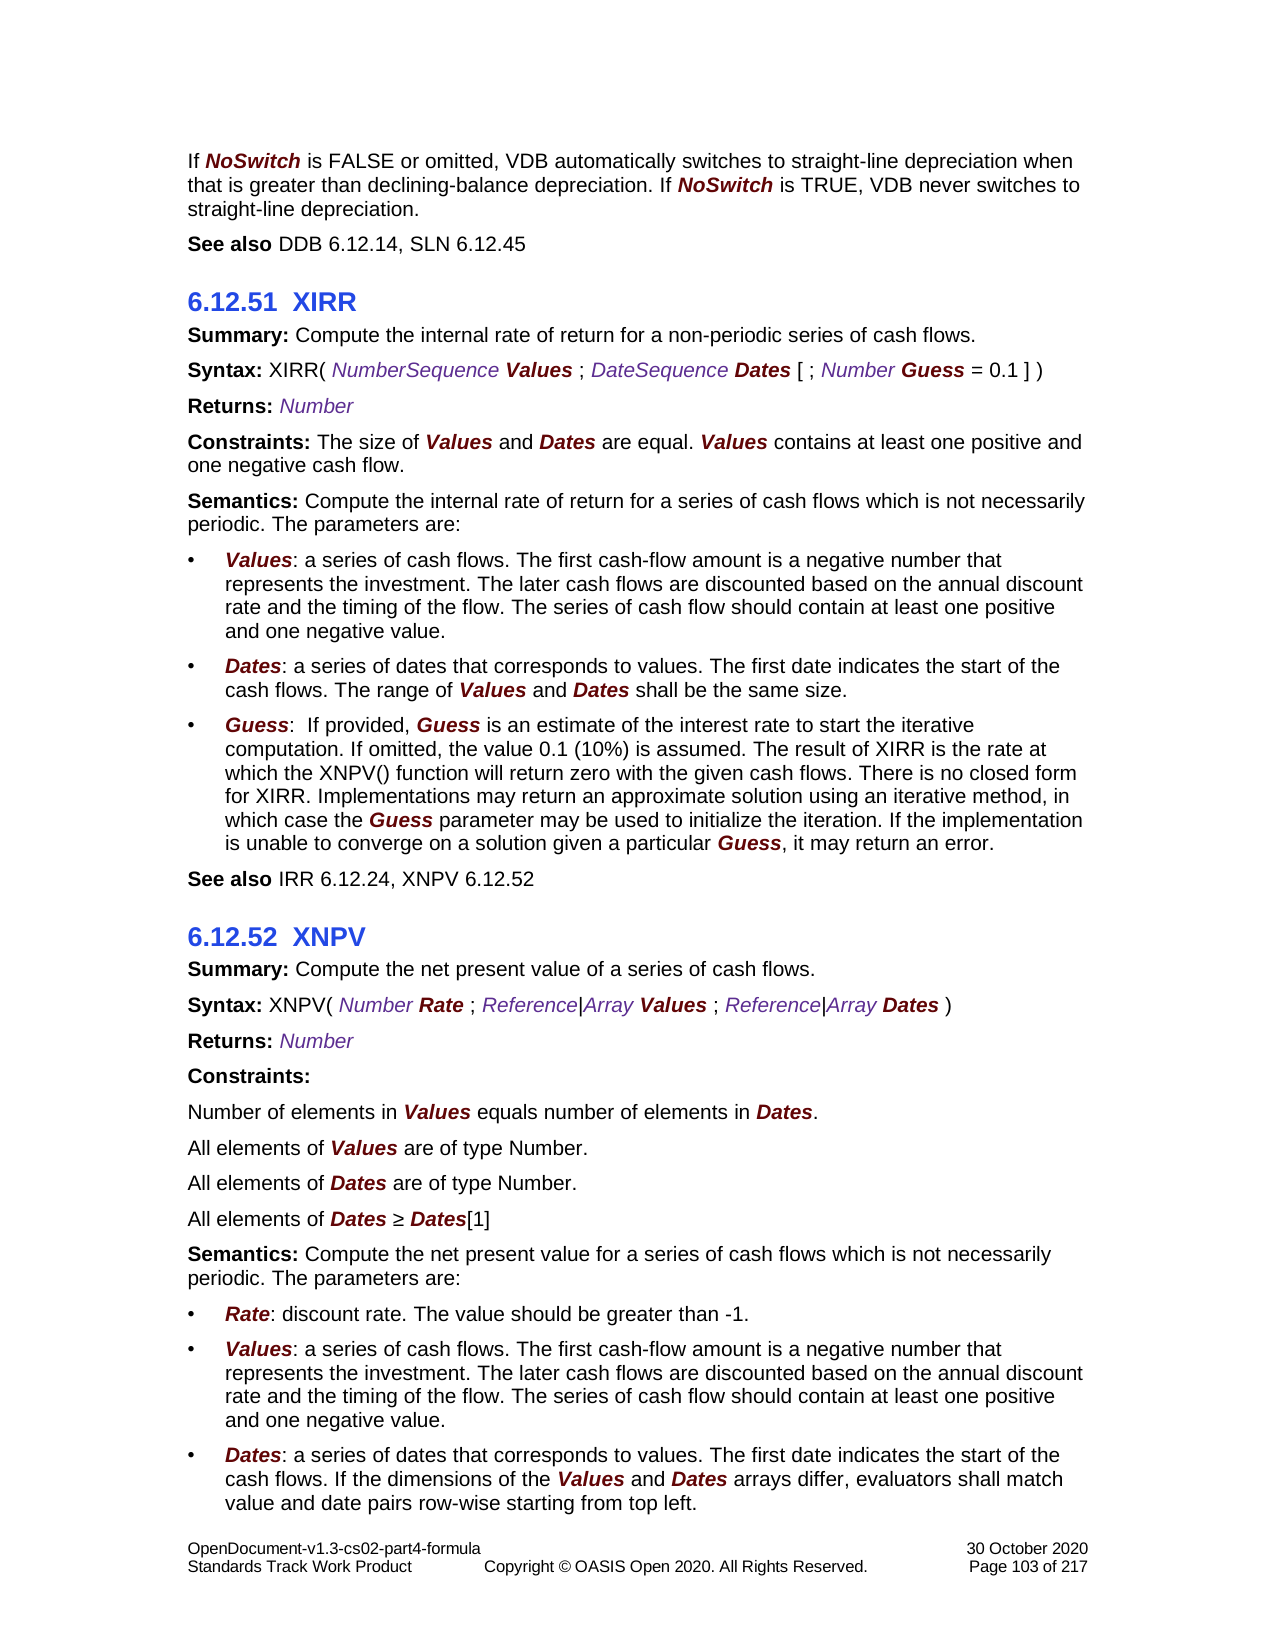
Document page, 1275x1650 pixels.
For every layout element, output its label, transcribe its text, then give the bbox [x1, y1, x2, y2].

text Returns: Number [187, 1029, 1088, 1053]
text Summary: Compute the internal rate of return for a non-periodic series of cash flows. [187, 323, 1088, 347]
text Returns: Number [187, 394, 1088, 418]
text Semantics: Compute the internal rate of return for a series of cash flows which is not necessarily periodic. The parameters are: [187, 489, 1088, 536]
list Values: a series of cash flows. The first cash-flow amount is a negative number that represents the investment. The later cash flows are discounted based on the annual discount rate and the timing of the flow. The series of cash flow should contain at least one positive and one negative value. [187, 1338, 1088, 1432]
text Number of elements in Values equals number of elements in Dates. [187, 1100, 1088, 1124]
text Summary: Compute the net present value of a series of cash flows. [187, 958, 1088, 981]
text See also IRR 6.12.24, XNPV 6.12.52 [187, 867, 1088, 891]
text Syntax: XNPV( Number Rate ; Reference|Array Values ; Reference|Array Dates ) [187, 993, 1088, 1017]
text Constraints: The size of Values and Dates are equal. Values contains at least one positive and one negative cash flow. [187, 430, 1088, 477]
subtitle XNPV [187, 922, 1088, 952]
text See also DDB 6.12.14, SLN 6.12.45 [187, 233, 1088, 256]
text Semantics: Compute the net present value for a series of cash flows which is not necessarily periodic. The parameters are: [187, 1243, 1088, 1290]
text All elements of Dates are of type Number. [187, 1172, 1088, 1195]
list Rate: discount rate. The value should be greater than -1. [187, 1302, 1088, 1326]
text All elements of Values are of type Number. [187, 1136, 1088, 1159]
text Syntax: XIRR( NumberSequence Values ; DateSequence Dates [ ; Number Guess = 0.1 ] ) [187, 359, 1088, 382]
text If NoSwitch is FALSE or omitted, VDB automatically switches to straight-line depreciation when that is greater than declining-balance depreciation. If NoSwitch is TRUE, VDB never switches to straight-line depreciation. [187, 150, 1088, 221]
text All elements of Dates ≥ Dates[1] [187, 1207, 1088, 1231]
list Dates: a series of dates that corresponds to values. The first date indicates the start of the cash flows. The range of Values and Dates shall be the same size. [187, 655, 1088, 702]
text Constraints: [187, 1065, 1088, 1088]
subtitle XIRR [187, 287, 1088, 317]
list Dates: a series of dates that corresponds to values. The first date indicates the start of the cash flows. If the dimensions of the Values and Dates arrays differ, evaluators shall match value and date pairs row-wise starting from top left. [187, 1444, 1088, 1514]
list Values: a series of cash flows. The first cash-flow amount is a negative number that represents the investment. The later cash flows are discounted based on the annual discount rate and the timing of the flow. The series of cash flow should contain at least one positive and one negative value. [187, 548, 1088, 643]
list Guess: If provided, Guess is an estimate of the interest rate to start the iterative computation. If omitted, the value 0.1 (10%) is assumed. The result of XIRR is the rate at which the XNPV() function will return zero with the given cash flows. There is no closed form for XIRR. Implementations may return an approximate solution using an iterative method, in which case the Guess parameter may be used to initialize the iteration. If the implementation is unable to converge on a solution given a particular Guess, it may return an error. [187, 714, 1088, 855]
